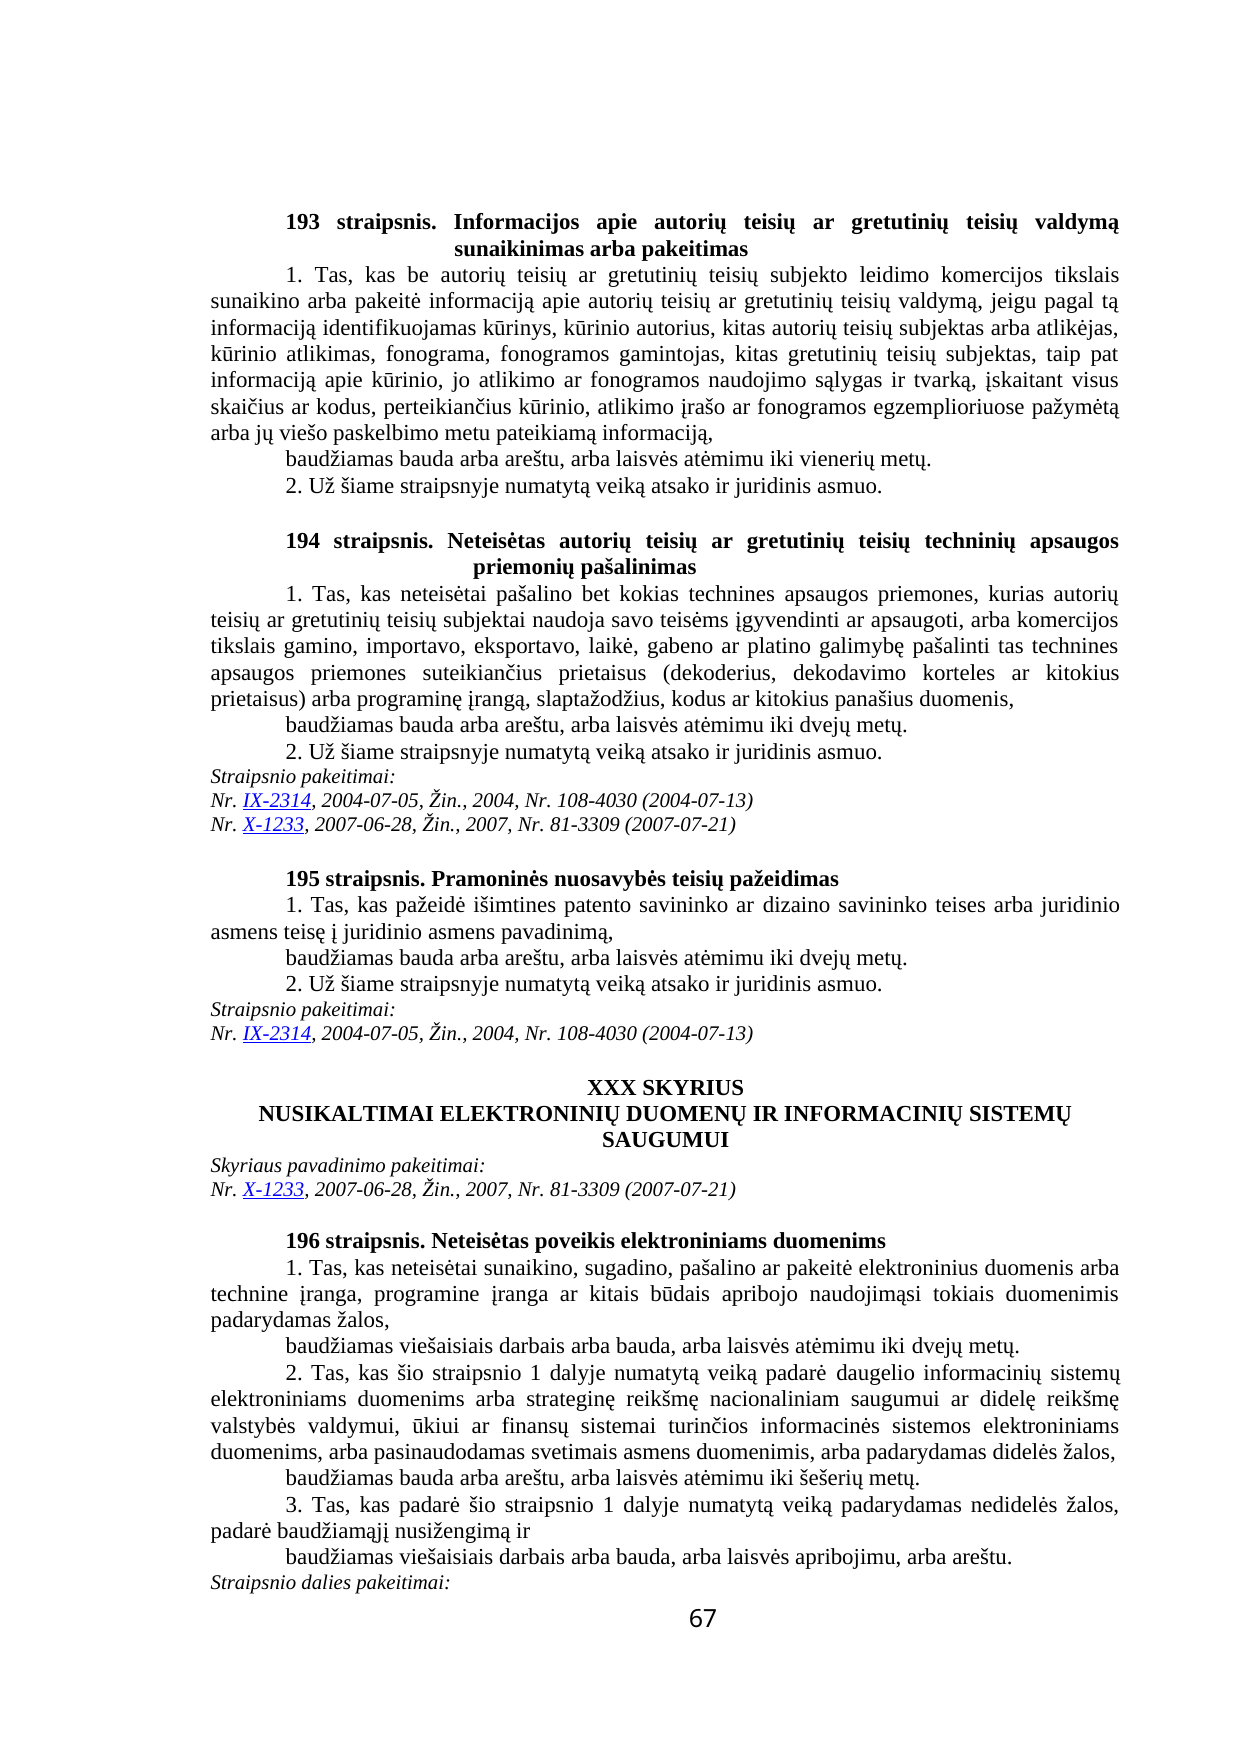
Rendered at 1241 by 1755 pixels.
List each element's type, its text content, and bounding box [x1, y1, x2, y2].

text 2. Už šiame straipsnyje numatytą veiką atsako ir juridinis asmuo. [210, 970, 1120, 997]
text Straipsnio dalies pakeitimai: [210, 1570, 1120, 1594]
text 196 straipsnis. Neteisėtas poveikis elektroniniams duomenims [210, 1227, 1120, 1253]
text Nr. IX-2314, 2004-07-05, Žin., 2004, Nr. 108-4030 (2004-07-13) [210, 788, 1120, 812]
text baudžiamas bauda arba areštu, arba laisvės atėmimu iki dvejų metų. [210, 711, 1120, 738]
text Skyriaus pavadinimo pakeitimai: [210, 1153, 1120, 1177]
text 2. Tas, kas šio straipsnio 1 dalyje numatytą veiką padarė daugelio informacinių sistemų elektroniniams duomenims arba strateginę reikšmę nacionaliniam saugumui ar didelę reikšmę valstybės valdymui, ūkiui ar finansų sistemai turinčios informacinės sistemos elektroniniams duomenims, arba pasinaudodamas svetimais asmens duomenimis, arba padarydamas didelės žalos, [210, 1359, 1120, 1464]
text Nr. X-1233, 2007-06-28, Žin., 2007, Nr. 81-3309 (2007-07-21) [210, 812, 1120, 836]
text NUSIKALTIMAI ELEKTRONINIŲ DUOMENŲ IR INFORMACINIŲ SISTEMŲ SAUGUMUI [210, 1100, 1120, 1153]
text Straipsnio pakeitimai: [210, 997, 1120, 1021]
text 1. Tas, kas neteisėtai pašalino bet kokias technines apsaugos priemones, kurias autorių teisių ar gretutinių teisių subjektai naudoja savo teisėms įgyvendinti ar apsaugoti, arba komercijos tikslais gamino, importavo, eksportavo, laikė, gabeno ar platino galimybę pašalinti tas technines apsaugos priemones suteikiančius prietaisus (dekoderius, dekodavimo korteles ar kitokius prietaisus) arba programinę įrangą, slaptažodžius, kodus ar kitokius panašius duomenis, [210, 579, 1120, 711]
text 193 straipsnis. Informacijos apie autorių teisių ar gretutinių teisių valdymą sunaikinimas arba pakeitimas [285, 208, 1120, 261]
text 195 straipsnis. Pramoninės nuosavybės teisių pažeidimas [210, 865, 1120, 891]
text 2. Už šiame straipsnyje numatytą veiką atsako ir juridinis asmuo. [210, 472, 1120, 498]
text 1. Tas, kas neteisėtai sunaikino, sugadino, pašalino ar pakeitė elektroninius duomenis arba technine įranga, programine įranga ar kitais būdais apribojo naudojimąsi tokiais duomenimis padarydamas žalos, [210, 1253, 1120, 1333]
text baudžiamas viešaisiais darbais arba bauda, arba laisvės apribojimu, arba areštu. [210, 1543, 1120, 1570]
text baudžiamas viešaisiais darbais arba bauda, arba laisvės atėmimu iki dvejų metų. [210, 1333, 1120, 1359]
text Nr. X-1233, 2007-06-28, Žin., 2007, Nr. 81-3309 (2007-07-21) [210, 1177, 1120, 1201]
text 3. Tas, kas padarė šio straipsnio 1 dalyje numatytą veiką padarydamas nedidelės žalos, padarė baudžiamąjį nusižengimą ir [210, 1491, 1120, 1543]
text 1. Tas, kas be autorių teisių ar gretutinių teisių subjekto leidimo komercijos tikslais sunaikino arba pakeitė informaciją apie autorių teisių ar gretutinių teisių valdymą, jeigu pagal tą informaciją identifikuojamas kūrinys, kūrinio autorius, kitas autorių teisių subjektas arba atlikėjas, kūrinio atlikimas, fonograma, fonogramos gamintojas, kitas gretutinių teisių subjektas, taip pat informaciją apie kūrinio, jo atlikimo ar fonogramos naudojimo sąlygas ir tvarką, įskaitant visus skaičius ar kodus, perteikiančius kūrinio, atlikimo įrašo ar fonogramos egzemplioriuose pažymėtą arba jų viešo paskelbimo metu pateikiamą informaciją, [210, 261, 1120, 445]
text 1. Tas, kas pažeidė išimtines patento savininko ar dizaino savininko teises arba juridinio asmens teisę į juridinio asmens pavadinimą, [210, 891, 1120, 944]
text Straipsnio pakeitimai: [210, 764, 1120, 788]
text Nr. IX-2314, 2004-07-05, Žin., 2004, Nr. 108-4030 (2004-07-13) [210, 1021, 1120, 1045]
text baudžiamas bauda arba areštu, arba laisvės atėmimu iki šešerių metų. [210, 1464, 1120, 1491]
text baudžiamas bauda arba areštu, arba laisvės atėmimu iki dvejų metų. [210, 944, 1120, 970]
text baudžiamas bauda arba areštu, arba laisvės atėmimu iki vienerių metų. [210, 445, 1120, 472]
text 194 straipsnis. Neteisėtas autorių teisių ar gretutinių teisių techninių apsaugos priemonių pašalinimas [285, 527, 1120, 579]
text XXX SKYRIUS [210, 1074, 1120, 1100]
text 2. Už šiame straipsnyje numatytą veiką atsako ir juridinis asmuo. [210, 738, 1120, 764]
